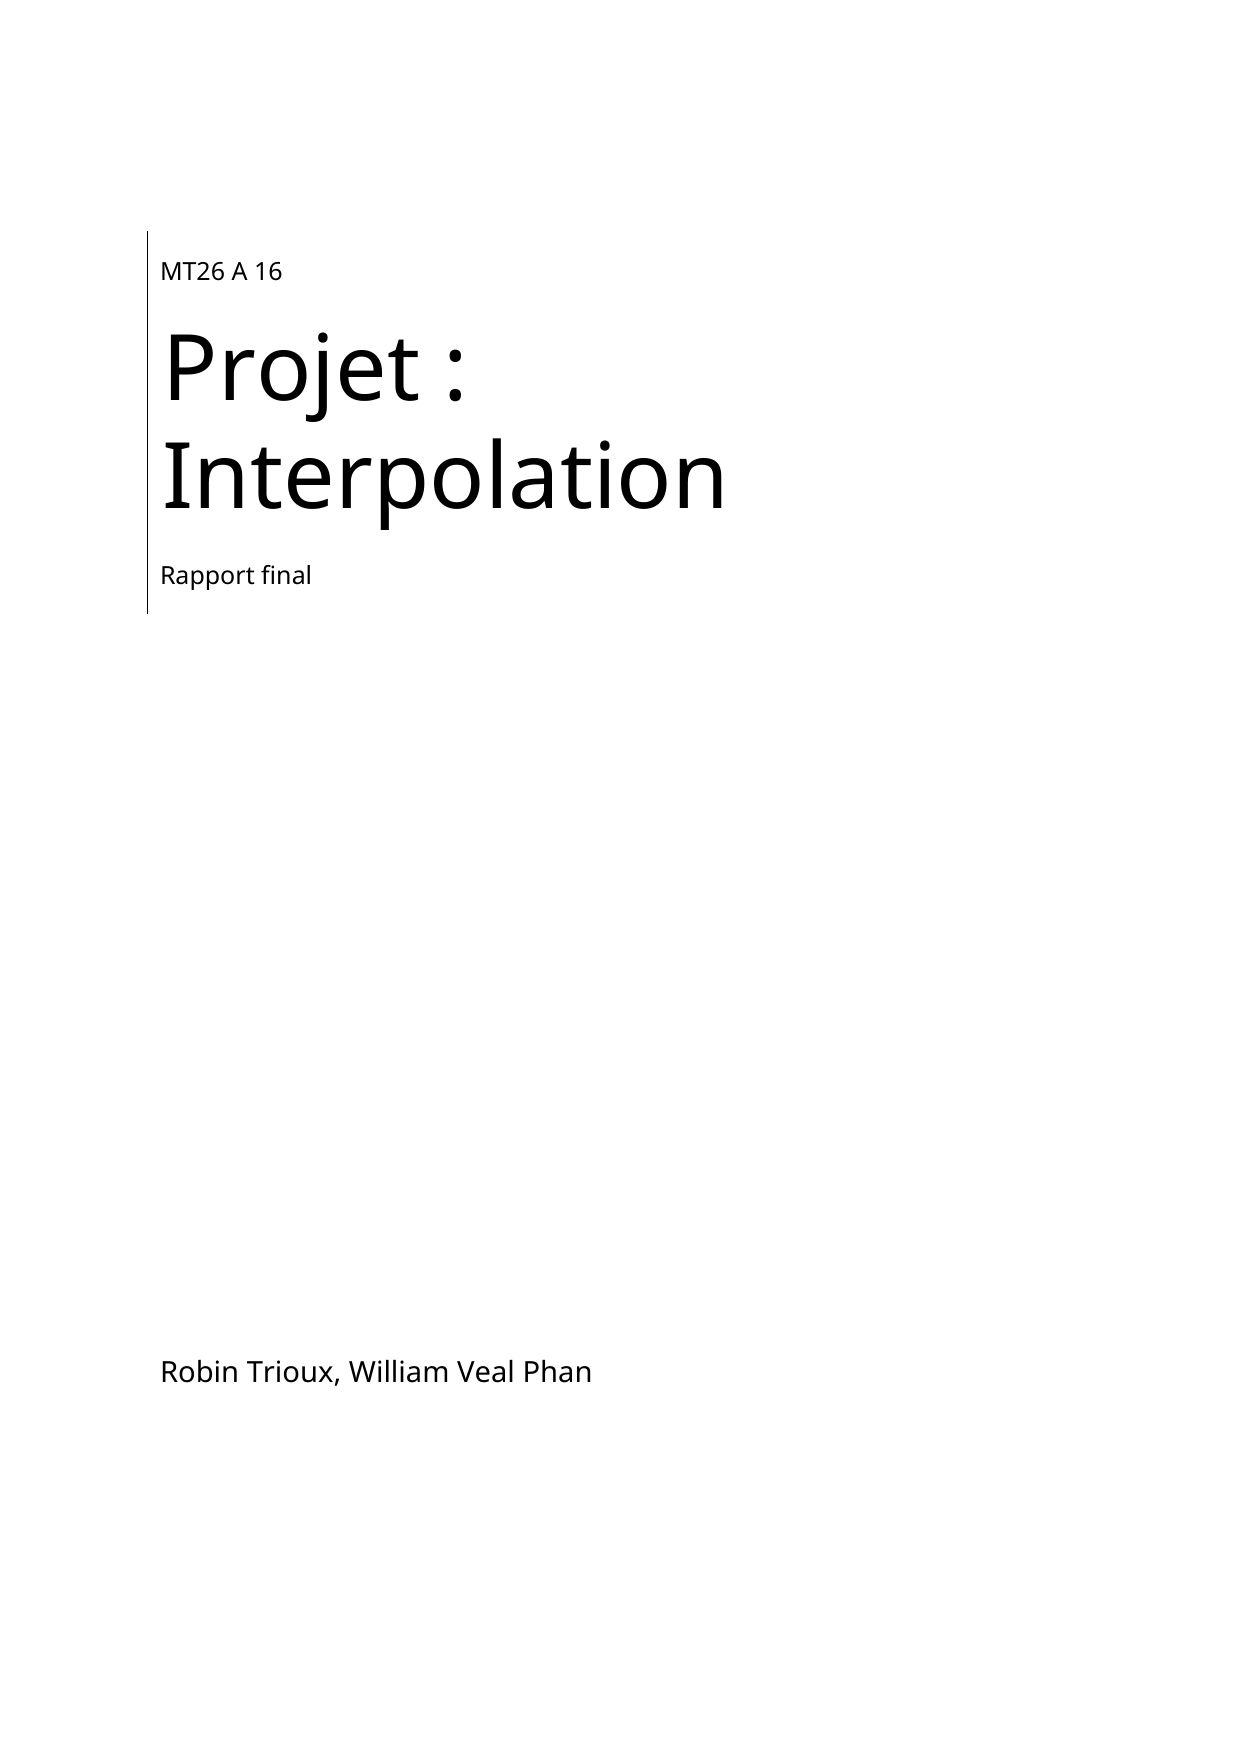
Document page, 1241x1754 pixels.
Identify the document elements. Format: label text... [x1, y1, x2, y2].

table_header MT26 A 16 [148, 231, 903, 310]
table_cell Projet : Interpolation [148, 310, 903, 535]
table_cell Rapport final [148, 535, 903, 614]
table_header Robin Trioux, William Veal Phan [148, 614, 875, 1487]
